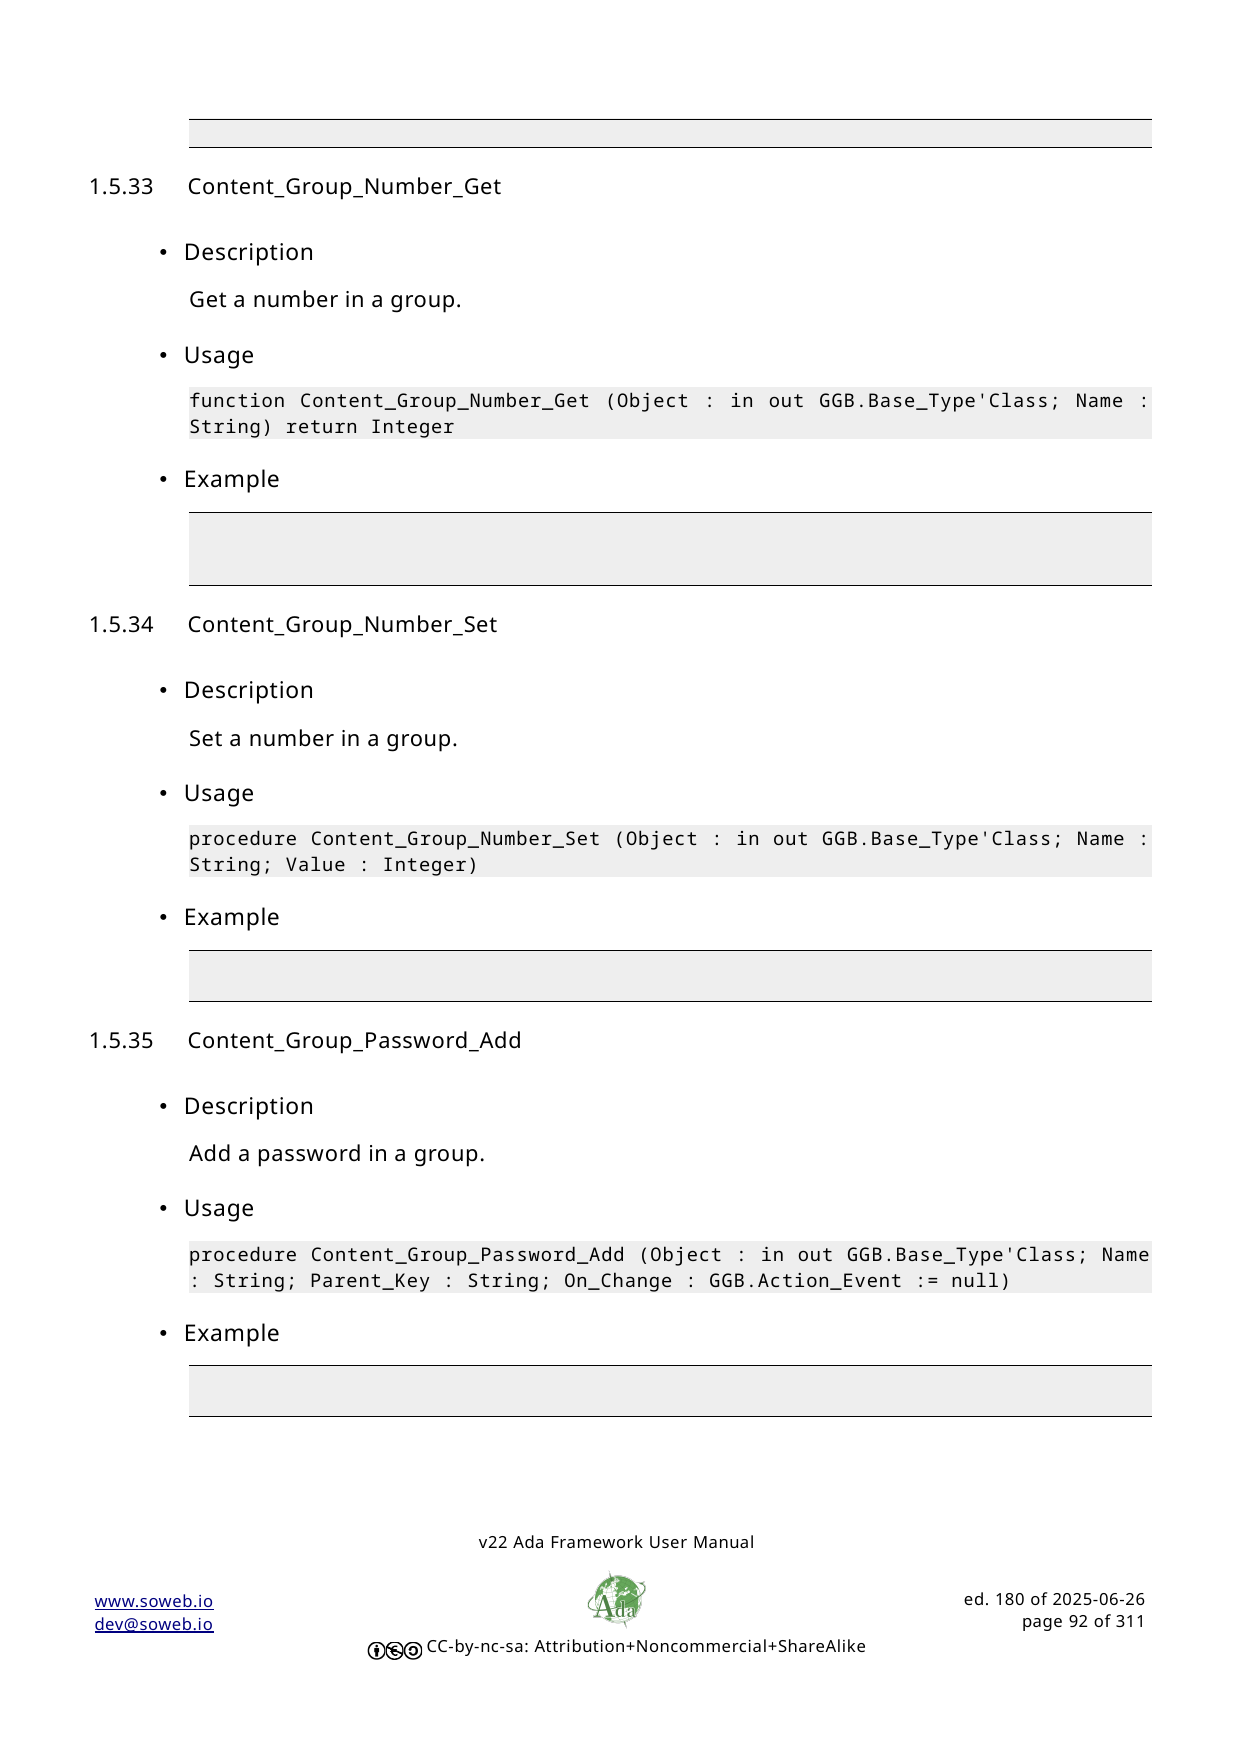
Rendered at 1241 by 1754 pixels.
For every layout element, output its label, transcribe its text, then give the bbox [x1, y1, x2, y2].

subtitle Example [159, 1316, 1152, 1348]
text function Content_Group_Number_Get (Object : in out GGB.Base_Type'Class; Name : String) return Integer [189, 387, 1152, 439]
subtitle Content_Group_Password_Add [88, 1024, 1152, 1066]
text Set a number in a group. [189, 722, 1152, 752]
subtitle Example [159, 901, 1152, 932]
subtitle Content_Group_Number_Get [88, 171, 1152, 212]
text procedure Content_Group_Password_Add (Object : in out GGB.Base_Type'Class; Name : String; Parent_Key : String; On_Change : GGB.Action_Event := null) [189, 1241, 1152, 1293]
subtitle Usage [159, 338, 1152, 369]
text procedure Content_Group_Number_Set (Object : in out GGB.Base_Type'Class; Name : String; Value : Integer) [189, 825, 1152, 877]
subtitle Description [159, 235, 1152, 267]
subtitle Usage [159, 1192, 1152, 1223]
picture [367, 1642, 423, 1660]
picture [587, 1570, 646, 1629]
subtitle Description [159, 673, 1152, 705]
subtitle Description [159, 1089, 1152, 1120]
subtitle Example [159, 463, 1152, 494]
subtitle Content_Group_Number_Set [88, 609, 1152, 650]
subtitle Usage [159, 776, 1152, 807]
text Add a password in a group. [189, 1138, 1152, 1168]
text Get a number in a group. [189, 284, 1152, 314]
